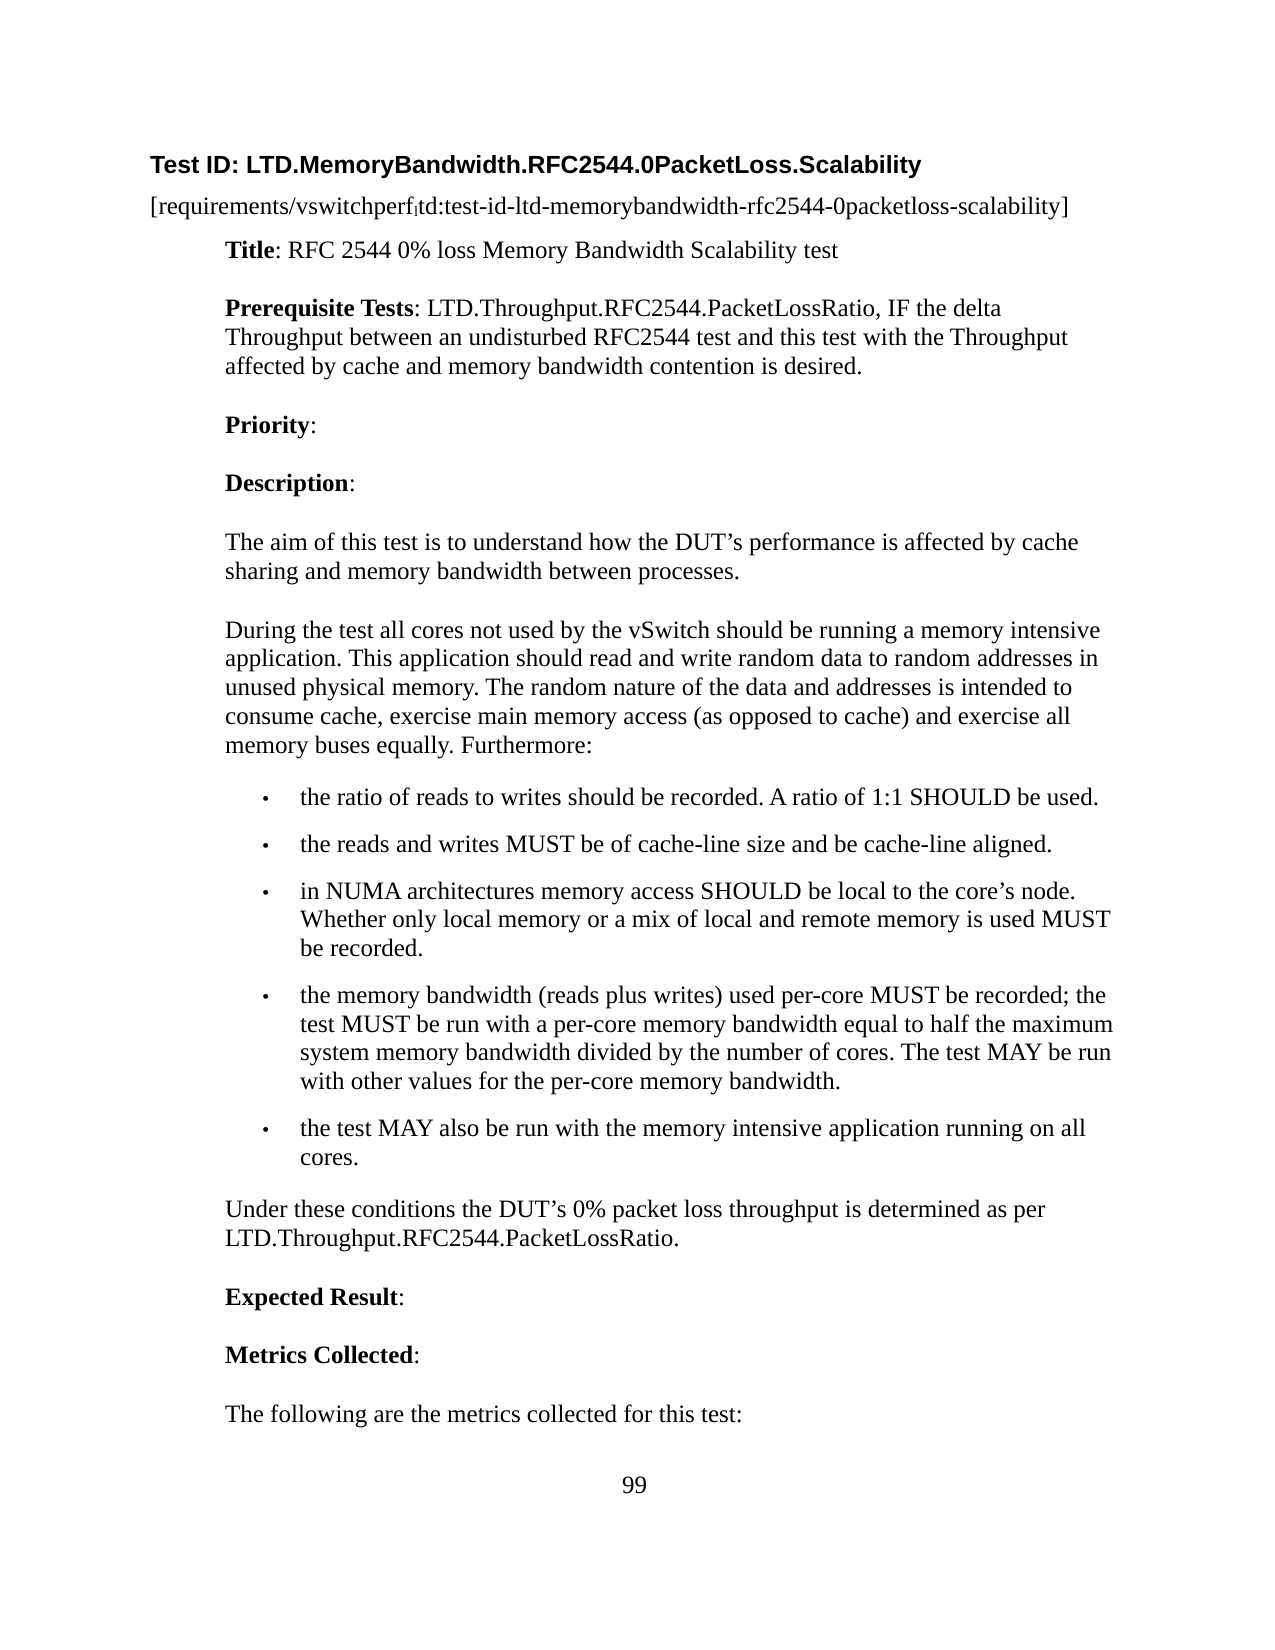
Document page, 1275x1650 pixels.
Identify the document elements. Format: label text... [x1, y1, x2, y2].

text Priority: [225, 410, 1125, 438]
list the test MAY also be run with the memory intensive application running on all cores. [262, 1113, 1125, 1170]
text Title: RFC 2544 0% loss Memory Bandwidth Scalability test [225, 235, 1125, 263]
list the reads and writes MUST be of cache-line size and be cache-line aligned. [262, 829, 1125, 858]
text Under these conditions the DUT’s 0% packet loss throughput is determined as per LTD.Throughput.RFC2544.PacketLossRatio. [225, 1194, 1125, 1252]
subtitle Test ID: LTD.MemoryBandwidth.RFC2544.0PacketLoss.Scalability [150, 150, 1125, 178]
text Description: [225, 468, 1125, 497]
text Expected Result: [225, 1282, 1125, 1311]
list the ratio of reads to writes should be recorded. A ratio of 1:1 SHOULD be used. [262, 782, 1125, 811]
text [requirements/vswitchperfltd:test-id-ltd-memorybandwidth-rfc2544-0packetloss-scalability] [150, 191, 1125, 220]
text Metrics Collected: [225, 1341, 1125, 1369]
text The following are the metrics collected for this test: [225, 1399, 1125, 1428]
list in NUMA architectures memory access SHOULD be local to the core’s node. Whether only local memory or a mix of local and remote memory is used MUST be recorded. [262, 876, 1125, 962]
list the memory bandwidth (reads plus writes) used per-core MUST be recorded; the test MUST be run with a per-core memory bandwidth equal to half the maximum system memory bandwidth divided by the number of cores. The test MAY be run with other values for the per-core memory bandwidth. [262, 980, 1125, 1095]
text Prerequisite Tests: LTD.Throughput.RFC2544.PacketLossRatio, IF the delta Throughput between an undisturbed RFC2544 test and this test with the Throughput affected by cache and memory bandwidth contention is desired. [225, 293, 1125, 380]
text The aim of this test is to understand how the DUT’s performance is affected by cache sharing and memory bandwidth between processes. [225, 527, 1125, 585]
text During the test all cores not used by the vSwitch should be running a memory intensive application. This application should read and write random data to random addresses in unused physical memory. The random nature of the data and addresses is intended to consume cache, exercise main memory access (as opposed to cache) and exercise all memory buses equally. Furthermore: [225, 615, 1125, 758]
